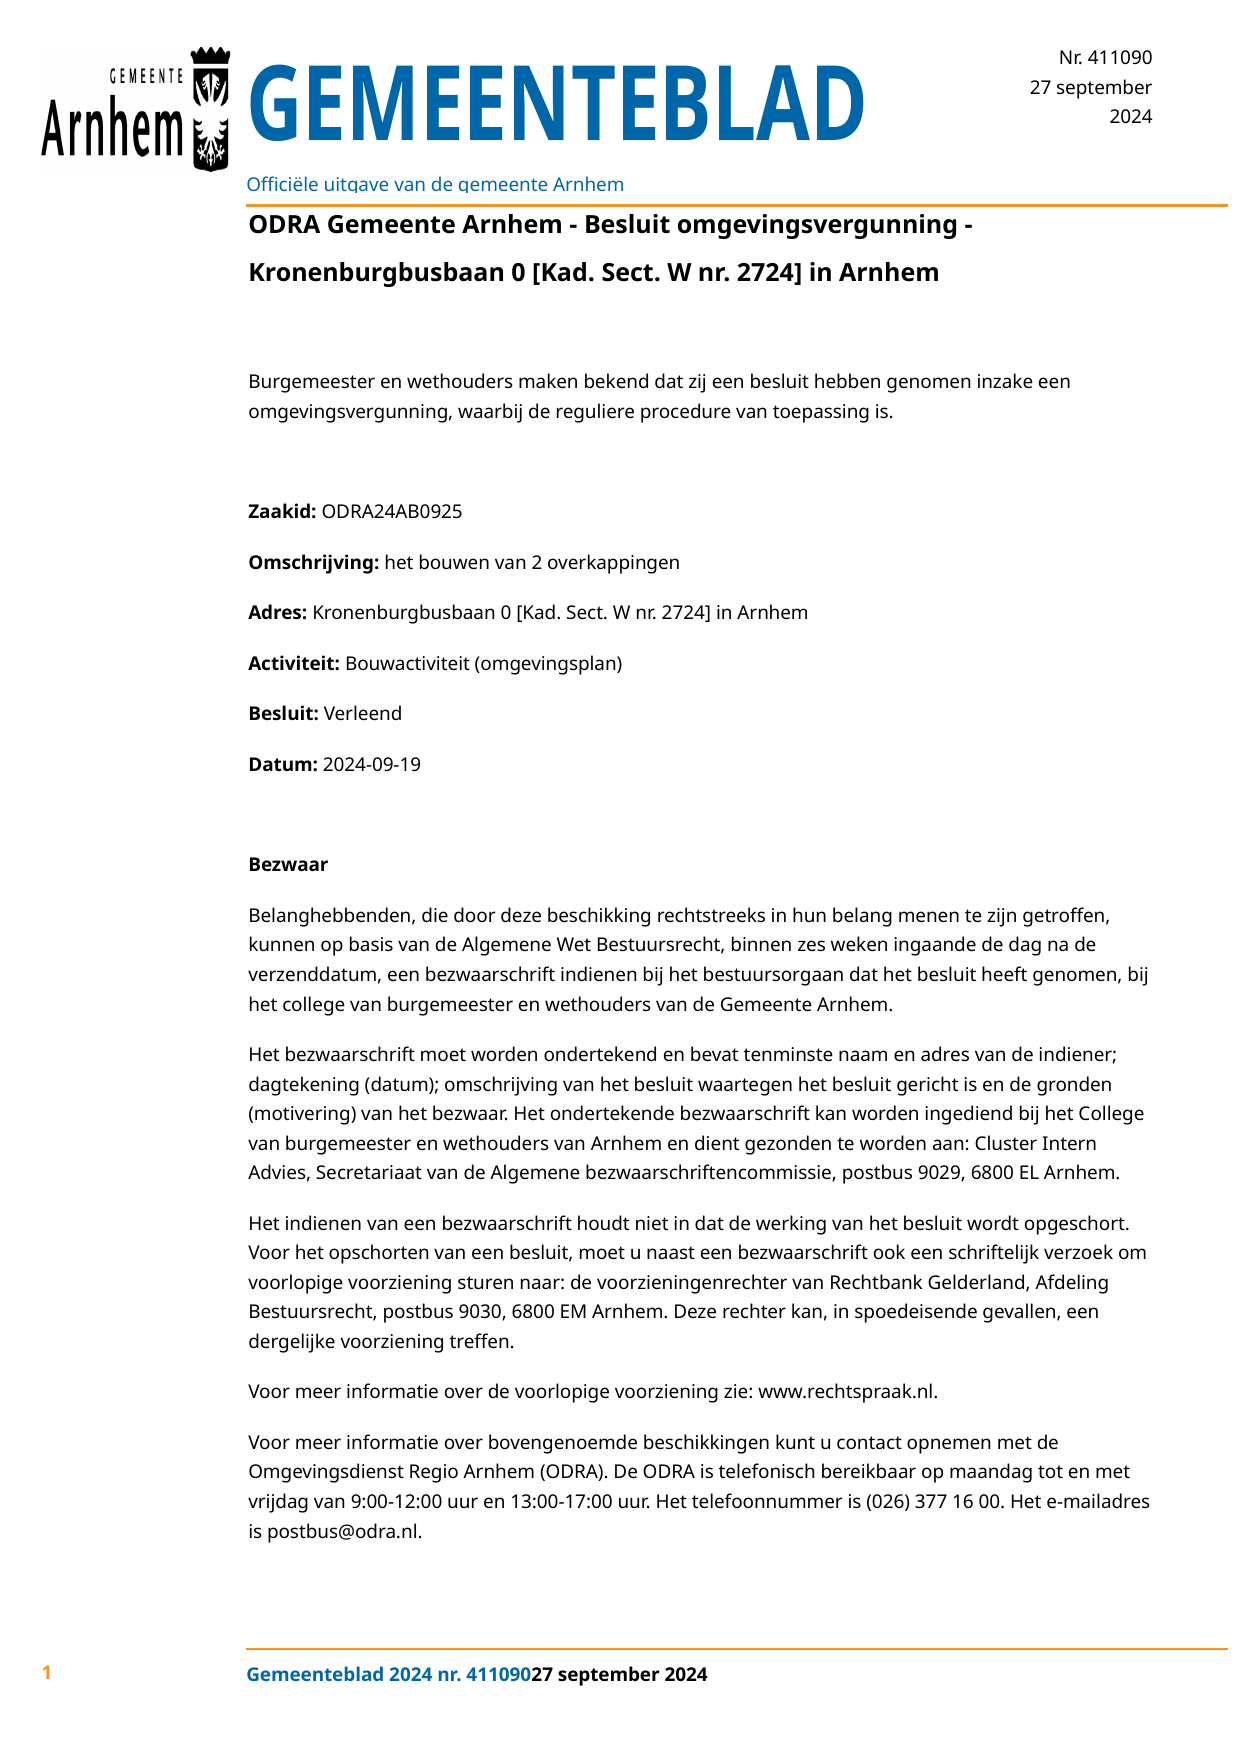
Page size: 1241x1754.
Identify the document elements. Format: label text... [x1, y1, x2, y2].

text Adres: Kronenburgbusbaan 0 [Kad. Sect. W nr. 2724] in Arnhem [248, 599, 1152, 625]
text Belanghebbenden, die door deze beschikking rechtstreeks in hun belang menen te zijn getroffen, kunnen op basis van de Algemene Wet Bestuursrecht, binnen zes weken ingaande de dag na de verzenddatum, een bezwaarschrift indienen bij het bestuursorgaan dat het besluit heeft genomen, bij het college van burgemeester en wethouders van de Gemeente Arnhem. [248, 902, 1152, 1017]
text Het bezwaarschrift moet worden ondertekend en bevat tenminste naam en adres van de indiener; dagtekening (datum); omschrijving van het besluit waartegen het besluit gericht is en de gronden (motivering) van het bezwaar. Het ondertekende bezwaarschrift kan worden ingediend bij het College van burgemeester en wethouders van Arnhem en dient gezonden te worden aan: Cluster Intern Advies, Secretariaat van de Algemene bezwaarschriftencommissie, postbus 9029, 6800 EL Arnhem. [248, 1041, 1152, 1185]
text Voor meer informatie over de voorlopige voorziening zie: www.rechtspraak.nl. [248, 1379, 1152, 1404]
text Activiteit: Bouwactiviteit (omgevingsplan) [248, 650, 1152, 676]
text Zaakid: ODRA24AB0925 [248, 499, 1152, 524]
text Omschrijving: het bouwen van 2 overkappingen [248, 549, 1152, 575]
text Besluit: Verleend [248, 700, 1152, 726]
text Bezwaar [248, 852, 1152, 877]
picture [41, 47, 231, 172]
text Burgemeester en wethouders maken bekend dat zij een besluit hebben genomen inzake een omgevingsvergunning, waarbij de reguliere procedure van toepassing is. [248, 368, 1152, 424]
text Voor meer informatie over bovengenoemde beschikkingen kunt u contact opnemen met de Omgevingsdienst Regio Arnhem (ODRA). De ODRA is telefonisch bereikbaar op maandag tot en met vrijdag van 9:00-12:00 uur en 13:00-17:00 uur. Het telefoonnummer is (026) 377 16 00. Het e-mailadres is postbus@odra.nl. [248, 1429, 1152, 1544]
text Datum: 2024-09-19 [248, 751, 1152, 777]
text ODRA Gemeente Arnhem - Besluit omgevingsvergunning - Kronenburgbusbaan 0 [Kad. Sect. W nr. 2724] in Arnhem [248, 207, 1152, 288]
text Het indienen van een bezwaarschrift houdt niet in dat de werking van het besluit wordt opgeschort. Voor het opschorten van een besluit, moet u naast een bezwaarschrift ook een schriftelijk verzoek om voorlopige voorziening sturen naar: de voorzieningenrechter van Rechtbank Gelderland, Afdeling Bestuursrecht, postbus 9030, 6800 EM Arnhem. Deze rechter kan, in spoedeisende gevallen, een dergelijke voorziening treffen. [248, 1210, 1152, 1354]
